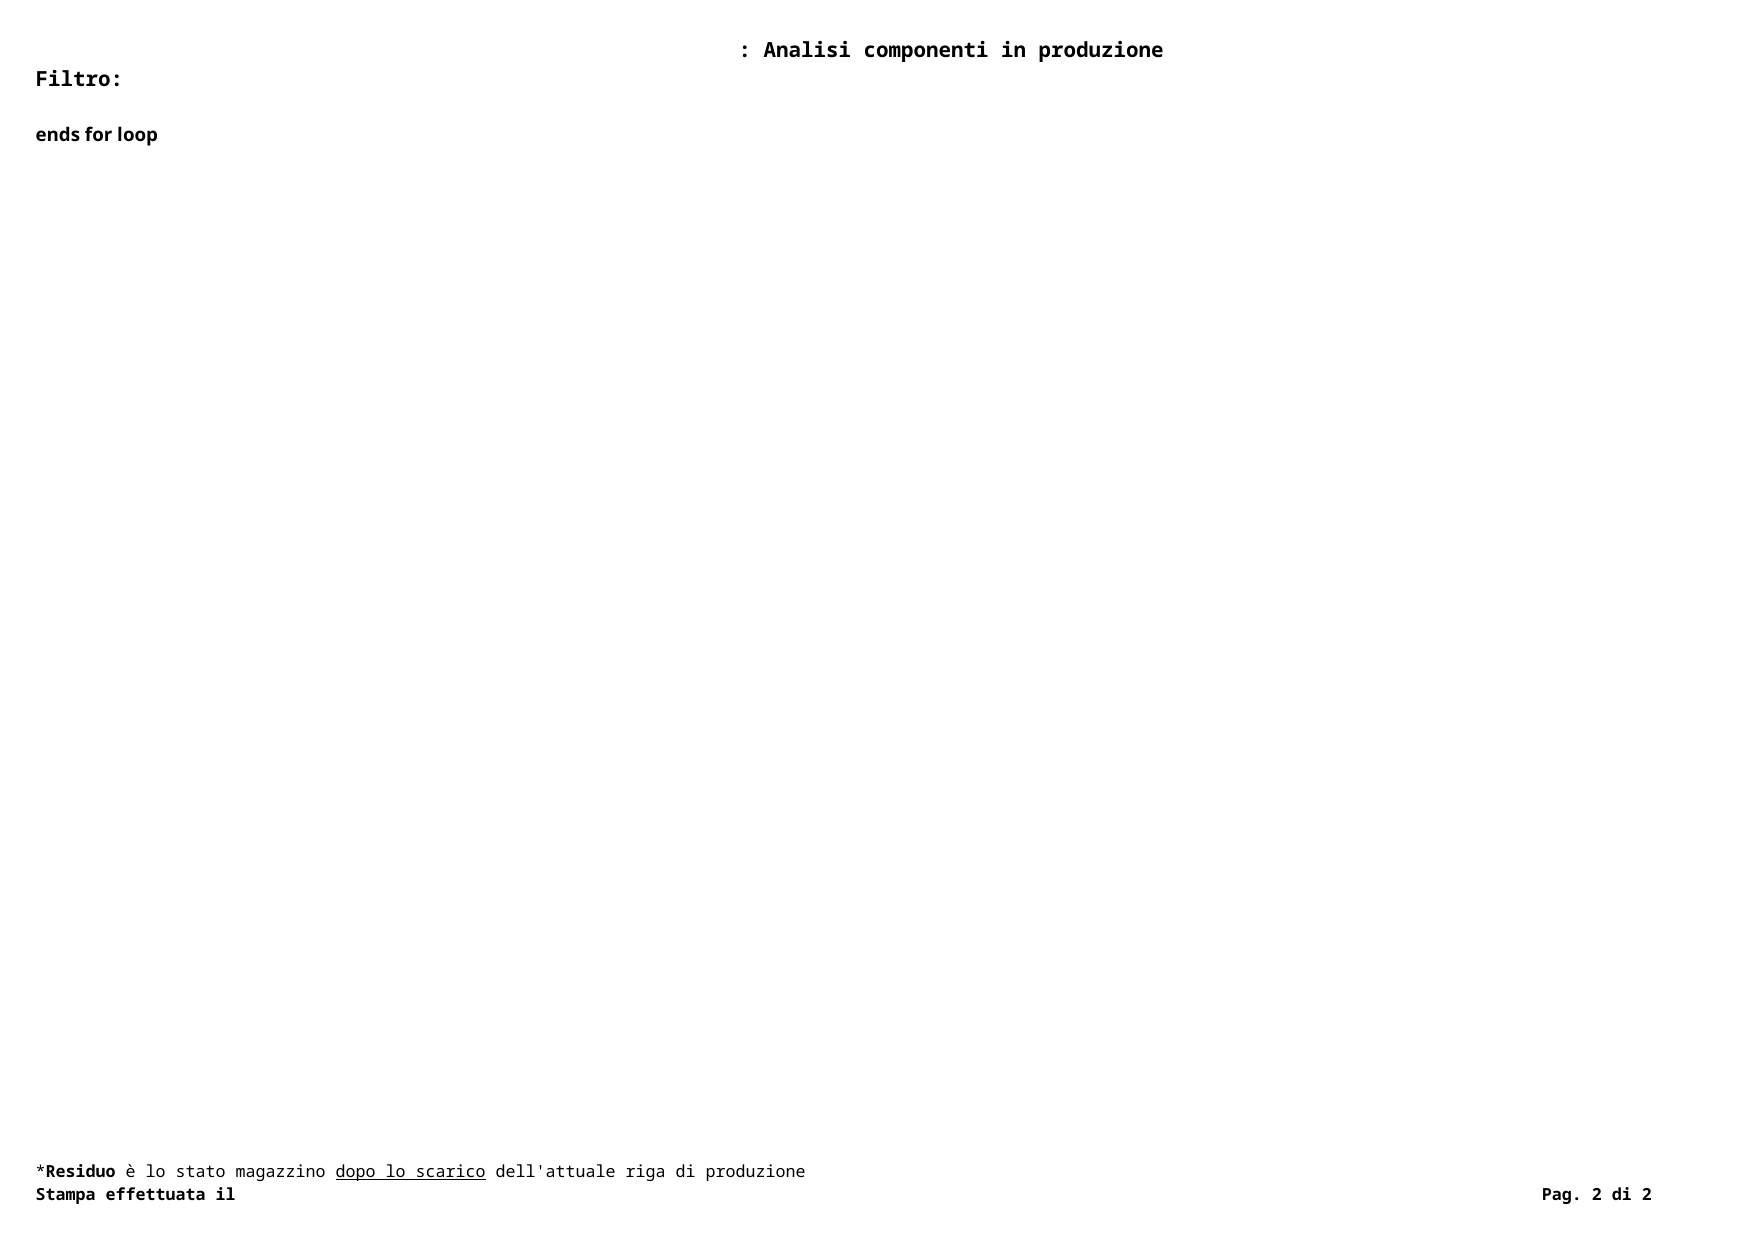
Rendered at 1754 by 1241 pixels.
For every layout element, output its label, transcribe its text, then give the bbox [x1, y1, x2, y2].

text ends for loop [35, 122, 1718, 147]
